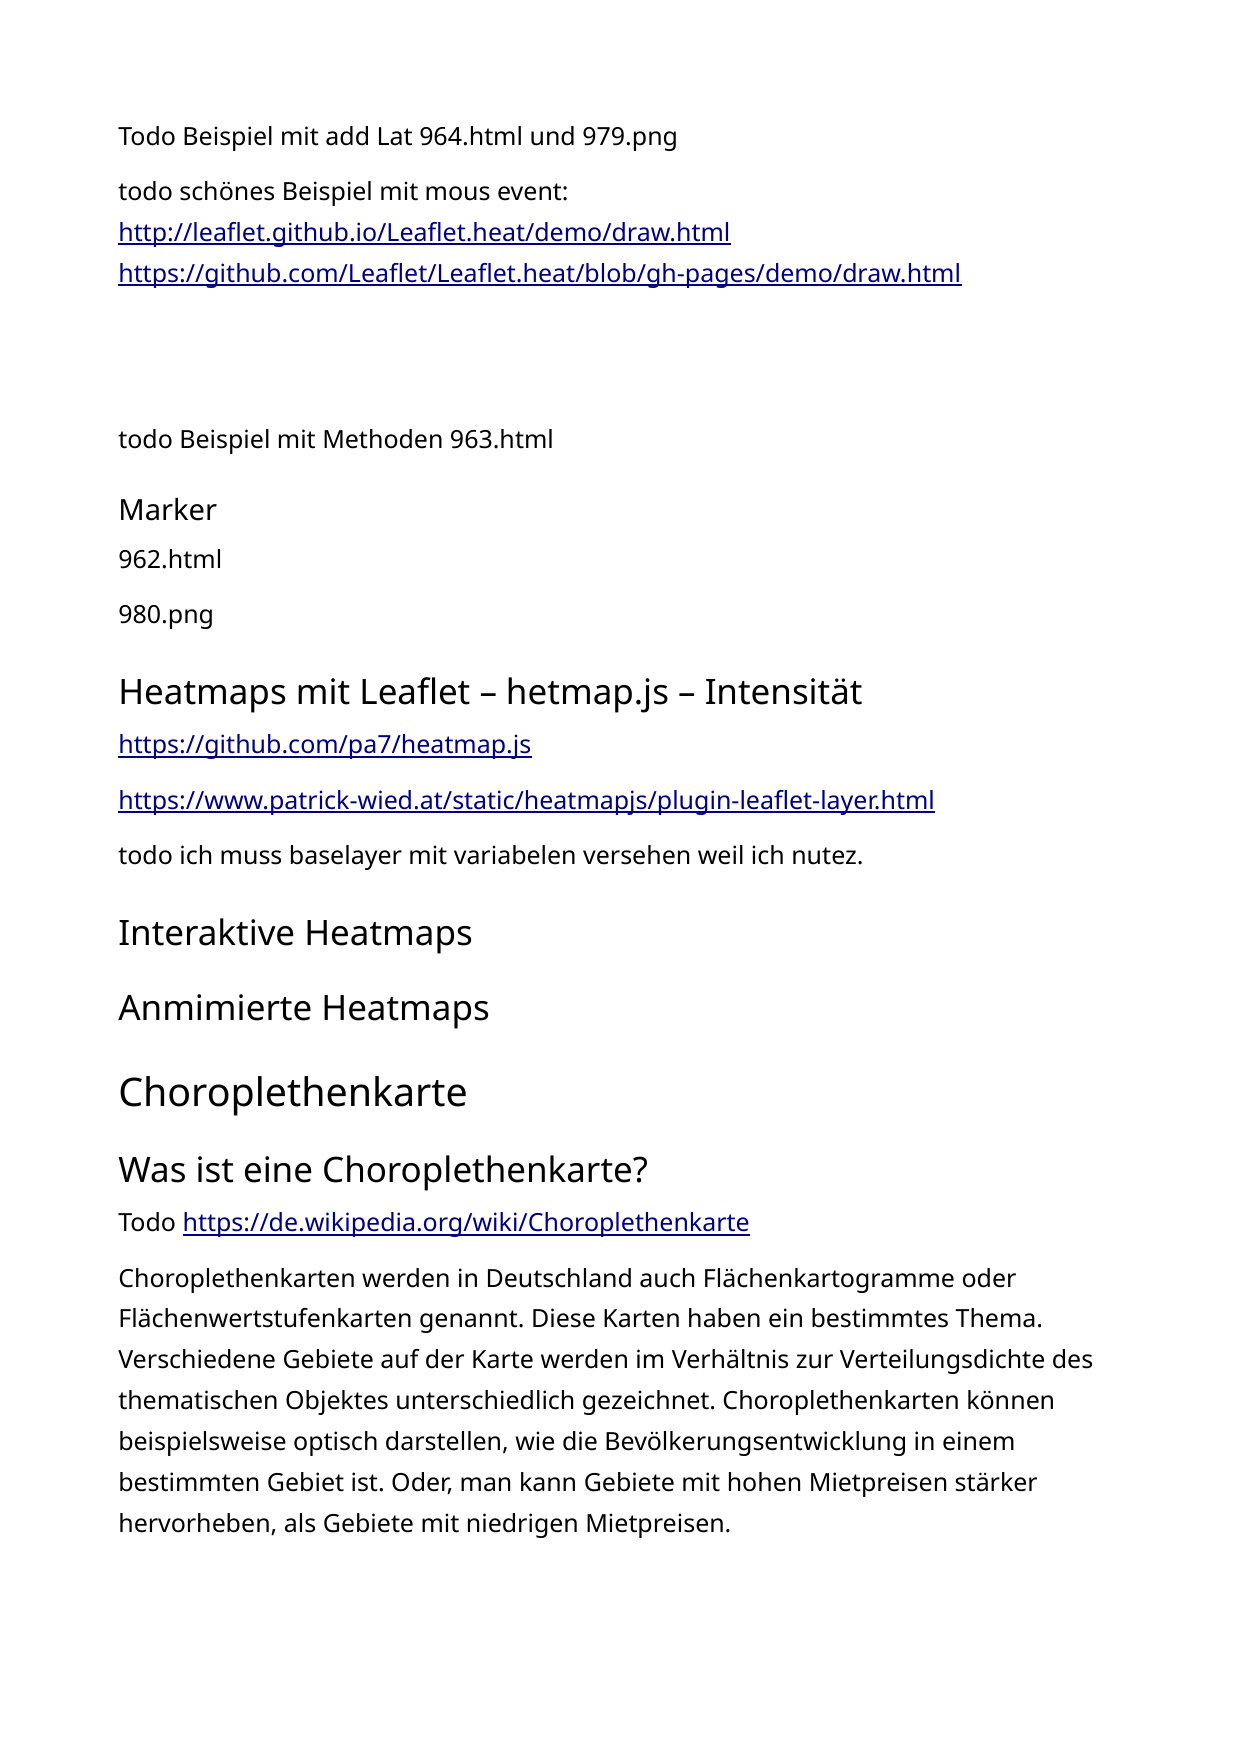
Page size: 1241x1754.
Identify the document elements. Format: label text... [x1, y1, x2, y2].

subtitle Was ist eine Choroplethenkarte? [118, 1144, 1122, 1192]
text 962.html [118, 542, 1122, 576]
text todo ich muss baselayer mit variabelen versehen weil ich nutez. [118, 838, 1122, 872]
subtitle Marker [118, 489, 1122, 529]
text Todo Beispiel mit add Lat 964.html und 979.png [118, 118, 1122, 152]
subtitle Anmimierte Heatmaps [118, 983, 1122, 1031]
subtitle Choroplethenkarte [118, 1064, 1122, 1117]
text Choroplethenkarten werden in Deutschland auch Flächenkartogramme oder Flächenwertstufenkarten genannt. Diese Karten haben ein bestimmtes Thema. Verschiedene Gebiete auf der Karte werden im Verhältnis zur Verteilungsdichte des thematischen Objektes unterschiedlich gezeichnet. Choroplethenkarten können beispielsweise optisch darstellen, wie die Bevölkerungsentwicklung in einem bestimmten Gebiet ist. Oder, man kann Gebiete mit hohen Mietpreisen stärker hervorheben, als Gebiete mit niedrigen Mietpreisen. [118, 1260, 1122, 1539]
text https://www.patrick-wied.at/static/heatmapjs/plugin-leaflet-layer.html [118, 783, 1122, 817]
text todo Beispiel mit Methoden 963.html [118, 421, 1122, 456]
subtitle Interaktive Heatmaps [118, 908, 1122, 956]
text 980.png [118, 597, 1122, 631]
text Todo https://de.wikipedia.org/wiki/Choroplethenkarte [118, 1205, 1122, 1239]
text https://github.com/pa7/heatmap.js [118, 727, 1122, 761]
text todo schönes Beispiel mit mous event: http://leaflet.github.io/Leaflet.heat/demo/draw.html https://github.com/Leaflet/Leaflet.heat/blob/gh-pages/demo/draw.html [118, 173, 1122, 289]
subtitle Heatmaps mit Leaflet – hetmap.js – Intensität [118, 667, 1122, 715]
